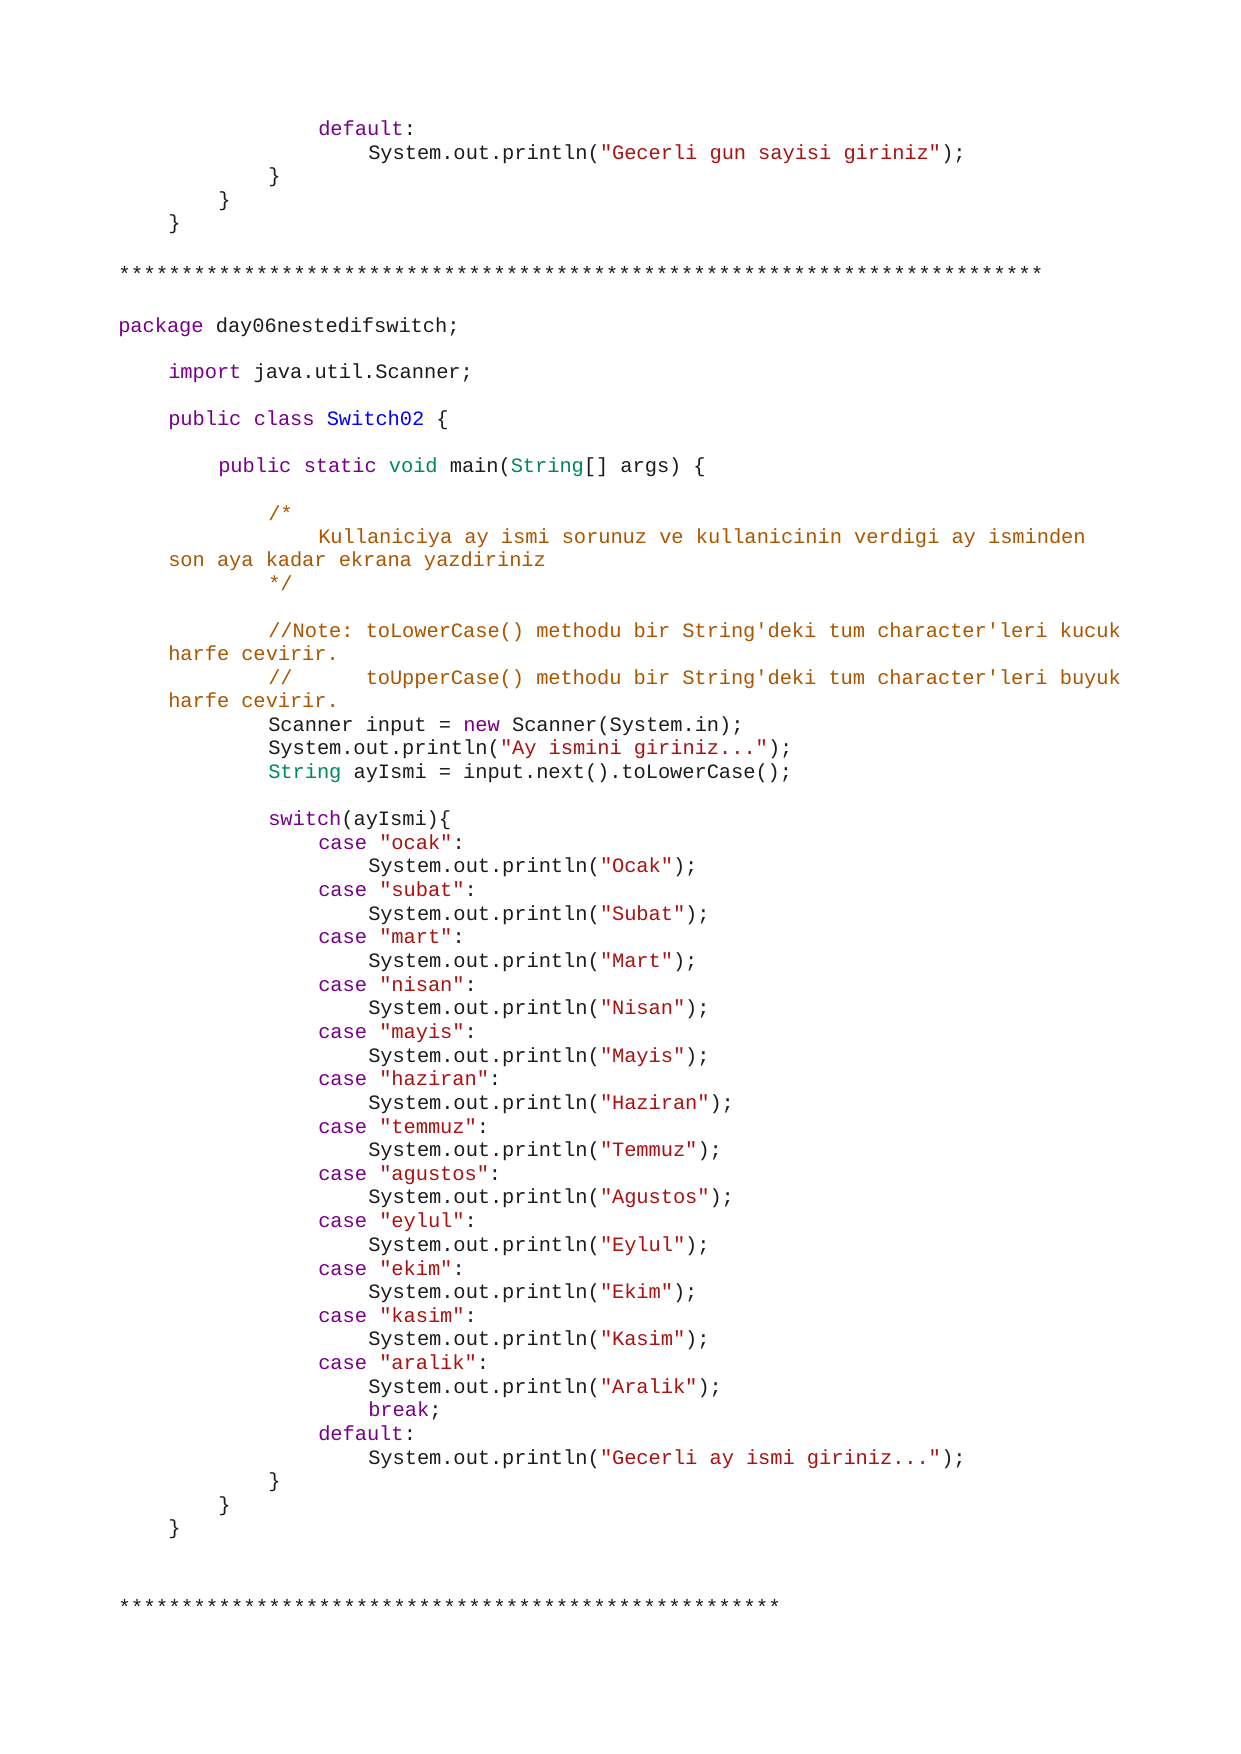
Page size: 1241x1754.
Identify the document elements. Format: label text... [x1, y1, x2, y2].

text ***************************************************** [118, 1597, 1122, 1620]
text System.out.println("Gecerli gun sayisi giriniz"); [168, 142, 1122, 165]
text public class Switch02 { [168, 409, 1122, 432]
text } [168, 1470, 1122, 1494]
text default: [168, 118, 1122, 142]
text /* [168, 503, 1122, 526]
text ​ [168, 385, 1122, 409]
text case "mayis": [168, 1021, 1122, 1045]
text } [168, 165, 1122, 189]
text System.out.println("Eylul"); [168, 1234, 1122, 1257]
text } [168, 1494, 1122, 1518]
text case "kasim": [168, 1305, 1122, 1328]
text System.out.println("Aralik"); [168, 1376, 1122, 1399]
text case "haziran": [168, 1068, 1122, 1092]
text System.out.println("Temmuz"); [168, 1139, 1122, 1163]
text switch(ayIsmi){ [168, 808, 1122, 832]
text case "ocak": [168, 832, 1122, 856]
text case "temmuz": [168, 1116, 1122, 1139]
text public static void main(String[] args) { [168, 455, 1122, 479]
text case "eylul": [168, 1210, 1122, 1234]
text Scanner input = new Scanner(System.in); [168, 714, 1122, 737]
text } [168, 189, 1122, 213]
text case "ekim": [168, 1257, 1122, 1281]
text import java.util.Scanner; [168, 362, 1122, 385]
text ​ [168, 338, 1122, 362]
text case "aralik": [168, 1352, 1122, 1376]
text System.out.println("Gecerli ay ismi giriniz..."); [168, 1447, 1122, 1470]
text System.out.println("Mart"); [168, 950, 1122, 974]
text default: [168, 1423, 1122, 1447]
text case "nisan": [168, 974, 1122, 997]
text ​ [168, 784, 1122, 808]
text System.out.println("Ay ismini giriniz..."); [168, 737, 1122, 761]
text ​ [168, 479, 1122, 503]
text } [168, 213, 1122, 236]
text package day06nestedifswitch; [118, 315, 1122, 338]
text } [168, 1518, 1122, 1541]
text System.out.println("Subat"); [168, 903, 1122, 926]
text System.out.println("Haziran"); [168, 1092, 1122, 1116]
text // toUpperCase() methodu bir String'deki tum character'leri buyuk harfe cevirir. [168, 667, 1122, 714]
text ************************************************************************** [118, 264, 1122, 287]
text System.out.println("Ocak"); [168, 856, 1122, 879]
text case "subat": [168, 879, 1122, 903]
text //Note: toLowerCase() methodu bir String'deki tum character'leri kucuk harfe cevirir. [168, 620, 1122, 667]
text Kullaniciya ay ismi sorunuz ve kullanicinin verdigi ay isminden son aya kadar ekrana yazdiriniz [168, 526, 1122, 573]
text */ [168, 573, 1122, 597]
text break; [168, 1399, 1122, 1423]
text case "agustos": [168, 1163, 1122, 1187]
text System.out.println("Agustos"); [168, 1187, 1122, 1210]
text case "mart": [168, 926, 1122, 950]
text String ayIsmi = input.next().toLowerCase(); [168, 761, 1122, 784]
text ​ [168, 597, 1122, 620]
text ​ [168, 432, 1122, 455]
text System.out.println("Nisan"); [168, 997, 1122, 1021]
text System.out.println("Ekim"); [168, 1281, 1122, 1305]
text System.out.println("Mayis"); [168, 1045, 1122, 1068]
text System.out.println("Kasim"); [168, 1328, 1122, 1352]
